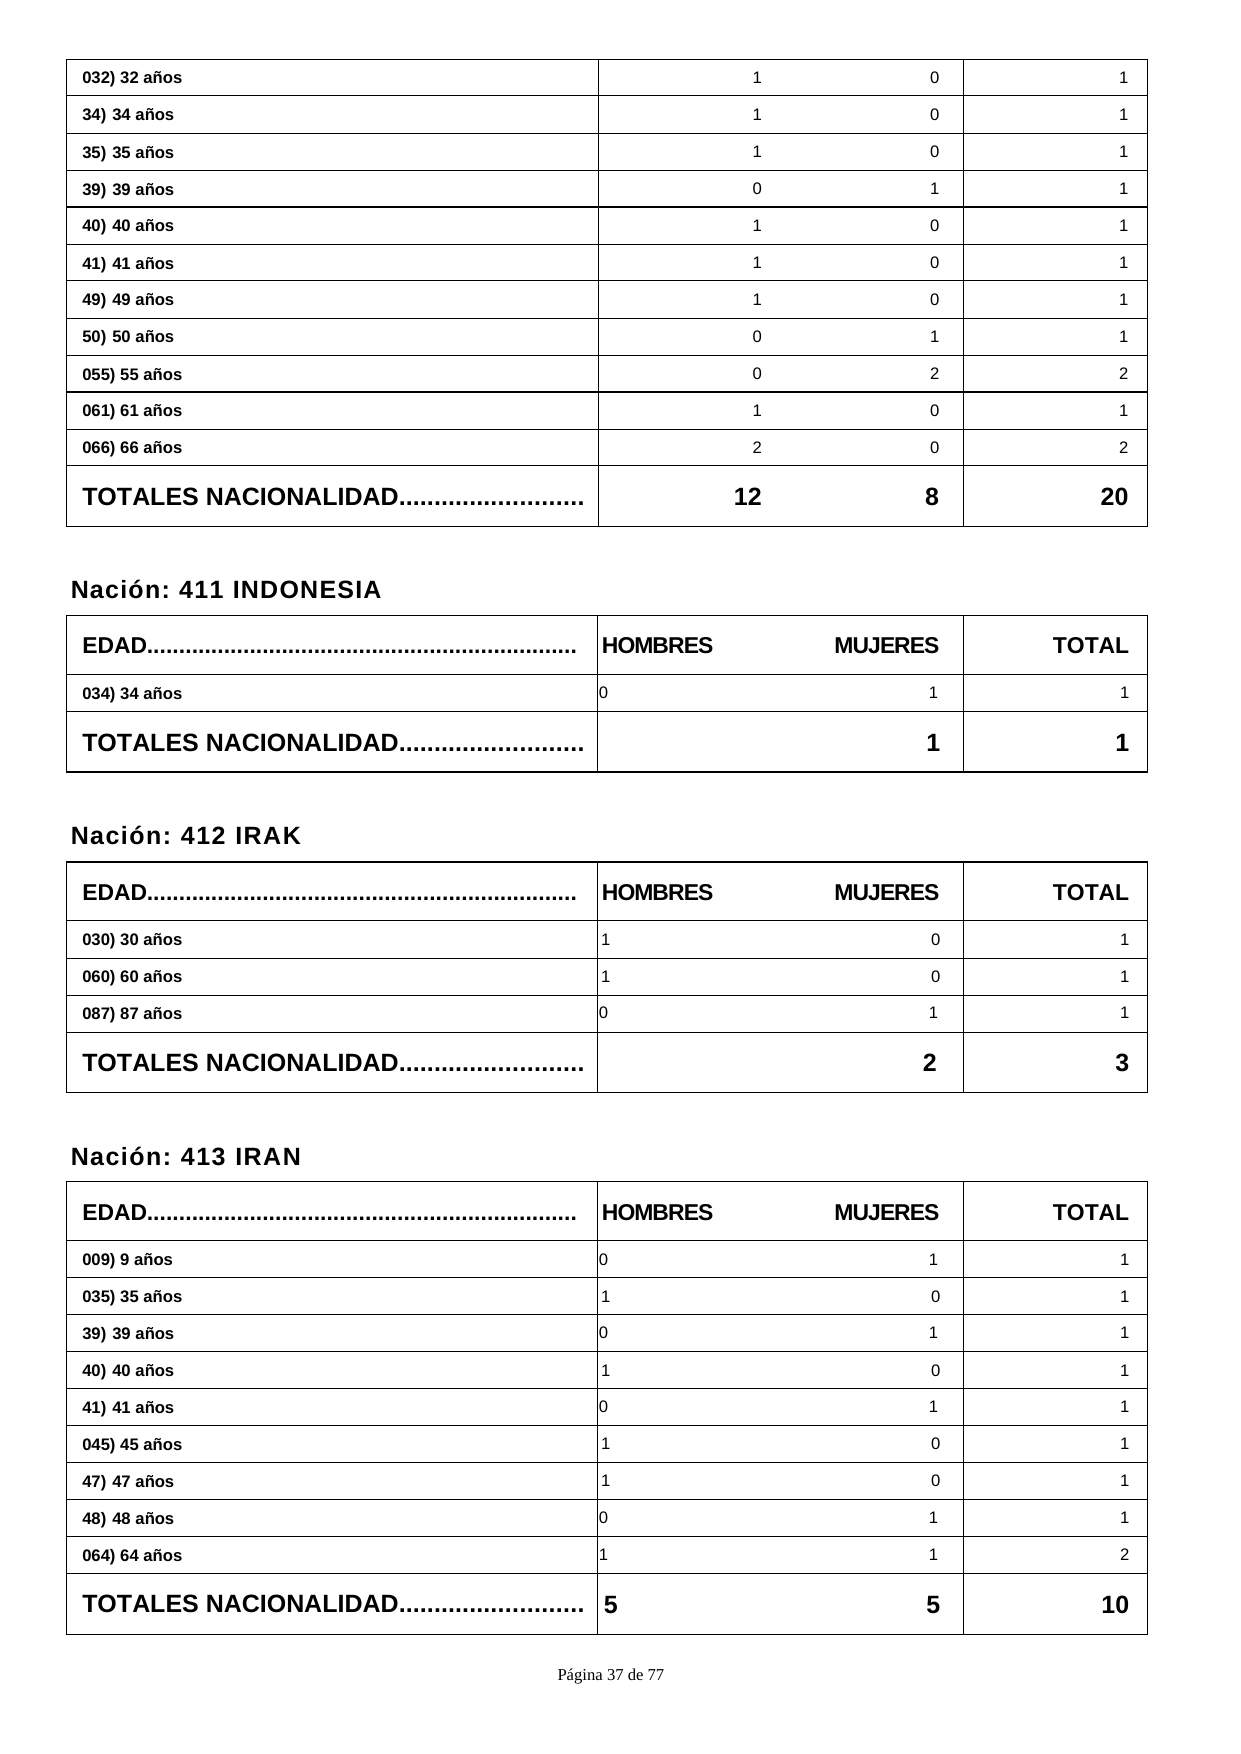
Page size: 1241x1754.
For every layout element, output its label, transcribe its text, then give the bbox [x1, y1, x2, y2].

table_header EDAD [67, 1182, 597, 1240]
table_cell 034) 34 años [67, 675, 597, 711]
table_cell TOTALES NACIONALIDAD [67, 1033, 597, 1092]
table_cell 1 [599, 208, 844, 243]
table_cell 1 [964, 393, 1147, 428]
text Nación: 411 INDONESIA [71, 578, 1151, 604]
table_cell 40 años [67, 1352, 597, 1388]
table_cell 1 [964, 959, 1147, 994]
table_cell 10 [964, 1574, 1147, 1633]
table_cell 39 años [67, 171, 598, 206]
table_cell 8 [844, 466, 963, 526]
table_cell 1 [844, 171, 963, 206]
table_cell 1 [599, 245, 844, 280]
table_cell 1 [964, 1463, 1147, 1499]
table_cell 0 [844, 245, 963, 280]
table_cell 0 [599, 319, 844, 354]
table_cell 0 [844, 393, 963, 428]
text Página 37 de 77 [71, 1666, 1151, 1684]
table_cell 055) 55 años [67, 356, 598, 391]
table_cell 1 [964, 1426, 1147, 1462]
table_header 1 [599, 60, 844, 95]
table_header HOMBRES MUJERES [598, 1182, 963, 1240]
table_cell 2 [844, 356, 963, 391]
table_cell 41 años [67, 1389, 597, 1425]
table_cell 1 [599, 96, 844, 132]
text Nación: 413 IRAN [71, 1145, 1151, 1171]
table_cell 1 0 [598, 959, 963, 994]
table_cell 40 años [67, 208, 598, 243]
table_cell 1 0 [598, 1352, 963, 1388]
text Nación: 412 IRAK [71, 824, 1151, 850]
table_cell 1 0 [598, 1426, 963, 1462]
table_cell 48 años [67, 1500, 597, 1536]
table_cell 1 [964, 996, 1147, 1032]
table_cell 1 [964, 921, 1147, 957]
table_cell 1 0 [598, 921, 963, 957]
table_cell 0 [844, 430, 963, 465]
table_cell 34 años [67, 96, 598, 132]
table_cell 1 [599, 281, 844, 317]
table_cell TOTALES NACIONALIDAD [67, 466, 598, 526]
table_cell 064) 64 años [67, 1537, 597, 1573]
table_header HOMBRES MUJERES [598, 863, 963, 920]
table_cell 3 [964, 1033, 1147, 1092]
table_cell 2 [964, 430, 1147, 465]
table_cell 1 0 [598, 1278, 963, 1314]
table_cell 035) 35 años [67, 1278, 597, 1314]
table_cell 1 [964, 281, 1147, 317]
table_header TOTAL [964, 616, 1147, 674]
table_cell 1 [964, 675, 1147, 711]
table_cell 1 [964, 1241, 1147, 1277]
table_cell 009) 9 años [67, 1241, 597, 1277]
table_cell 045) 45 años [67, 1426, 597, 1462]
table_cell 50 años [67, 319, 598, 354]
table_cell 0 1 [598, 1500, 963, 1536]
table_cell 1 [964, 319, 1147, 354]
table_cell 2 [599, 430, 844, 465]
table_header EDAD [67, 863, 597, 920]
table_cell 1 [964, 134, 1147, 169]
table_cell 1 [964, 1500, 1147, 1536]
table_cell 1 [964, 1389, 1147, 1425]
table_cell 1 [964, 1278, 1147, 1314]
table_cell 1 [844, 319, 963, 354]
table_header TOTAL [964, 863, 1147, 920]
table_cell 20 [964, 466, 1147, 526]
table_cell 1 [964, 171, 1147, 206]
table_cell 1 [599, 134, 844, 169]
table_cell 1 [964, 96, 1147, 132]
table_cell 2 [964, 1537, 1147, 1573]
table_cell 5 5 [598, 1574, 963, 1633]
table_cell 0 1 [598, 996, 963, 1032]
table_header 032) 32 años [67, 60, 598, 95]
table_header 0 [844, 60, 963, 95]
table_cell 061) 61 años [67, 393, 598, 428]
table_cell 0 [844, 208, 963, 243]
table_cell 35 años [67, 134, 598, 169]
table_cell 2 1 [598, 1033, 963, 1092]
table_cell 0 [599, 171, 844, 206]
table_cell 1 1 [598, 1537, 963, 1573]
table_cell 0 [844, 96, 963, 132]
table_cell 49 años [67, 281, 598, 317]
table_cell 1 [964, 1315, 1147, 1351]
table_cell 0 1 [598, 675, 963, 711]
table_cell 0 [844, 281, 963, 317]
table_cell 030) 30 años [67, 921, 597, 957]
table_cell 2 [964, 356, 1147, 391]
table_header 1 [964, 60, 1147, 95]
table_cell TOTALES NACIONALIDAD [67, 1574, 597, 1633]
table_cell 066) 66 años [67, 430, 598, 465]
table_cell 12 [599, 466, 844, 526]
table_cell TOTALES NACIONALIDAD [67, 712, 597, 771]
table_cell 1 [964, 245, 1147, 280]
table_cell 0 1 [598, 1241, 963, 1277]
table_cell 0 1 [598, 1315, 963, 1351]
table_header TOTAL [964, 1182, 1147, 1240]
table_header EDAD [67, 616, 597, 674]
table_cell 060) 60 años [67, 959, 597, 994]
table_cell 47 años [67, 1463, 597, 1499]
table_cell 41 años [67, 245, 598, 280]
table_cell 1 [599, 393, 844, 428]
table_cell 0 [844, 134, 963, 169]
table_cell 39 años [67, 1315, 597, 1351]
table_cell 0 1 [598, 1389, 963, 1425]
table_cell 087) 87 años [67, 996, 597, 1032]
table_cell 1 [964, 1352, 1147, 1388]
table_cell 1 [964, 208, 1147, 243]
table_cell 0 [599, 356, 844, 391]
table_cell 1 0 [598, 1463, 963, 1499]
table_cell 1 [964, 712, 1147, 771]
table_header HOMBRES MUJERES [598, 616, 963, 674]
table_cell 1 [598, 712, 963, 771]
